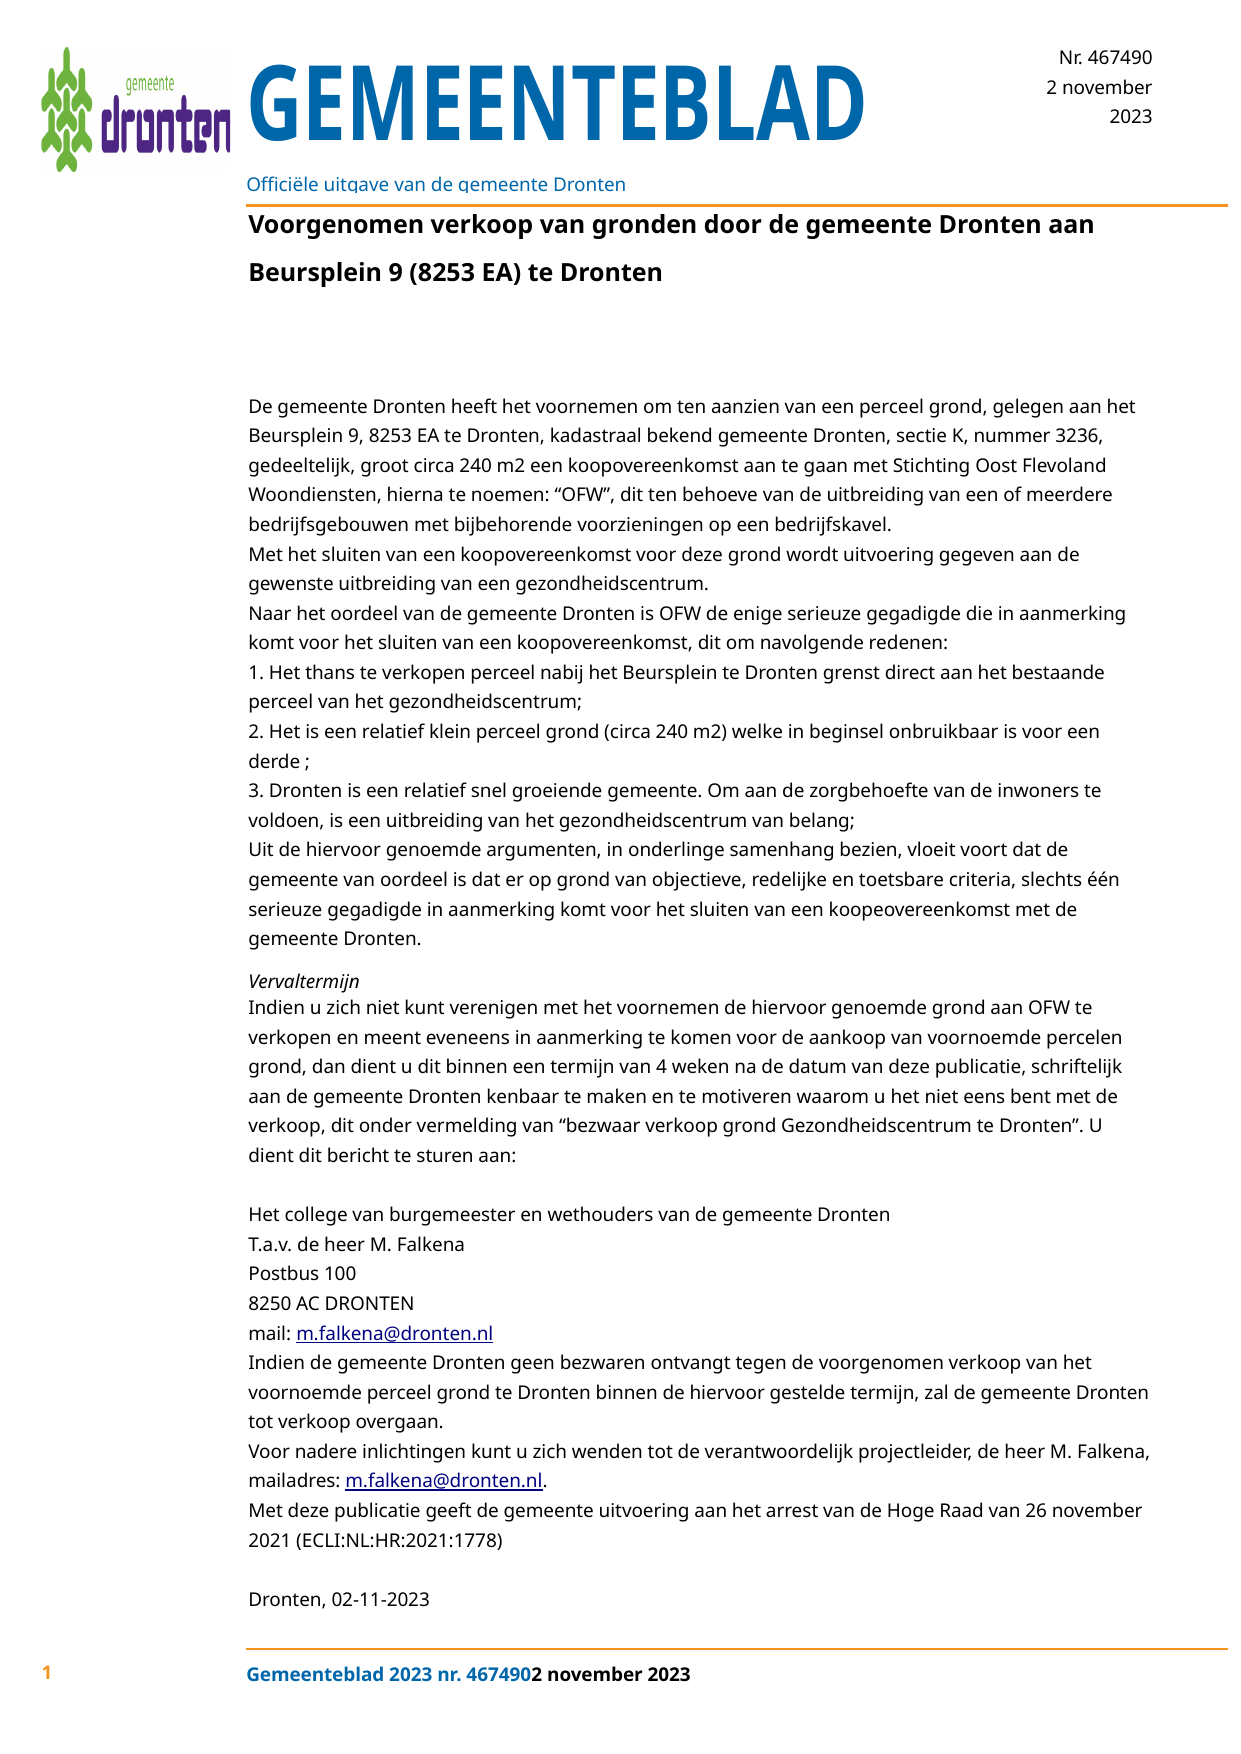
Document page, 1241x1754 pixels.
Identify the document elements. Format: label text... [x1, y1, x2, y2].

text Voorgenomen verkoop van gronden door de gemeente Dronten aan Beursplein 9 (8253 EA) te Dronten [248, 207, 1152, 288]
text Postbus 100 [248, 1261, 1152, 1286]
text Indien u zich niet kunt verenigen met het voornemen de hiervoor genoemde grond aan OFW te verkopen en meent eveneens in aanmerking te komen voor de aankoop van voornoemde percelen grond, dan dient u dit binnen een termijn van 4 weken na de datum van deze publicatie, schriftelijk aan de gemeente Dronten kenbaar te maken en te motiveren waarom u het niet eens bent met de verkoop, dit onder vermelding van “bezwaar verkoop grond Gezondheidscentrum te Dronten”. U dient dit bericht te sturen aan: [248, 994, 1152, 1168]
text T.a.v. de heer M. Falkena [248, 1231, 1152, 1257]
text Vervaltermijn [248, 968, 1152, 994]
text 1. Het thans te verkopen perceel nabij het Beursplein te Dronten grenst direct aan het bestaande perceel van het gezondheidscentrum; [248, 659, 1152, 714]
text Indien de gemeente Dronten geen bezwaren ontvangt tegen de voorgenomen verkoop van het voornoemde perceel grond te Dronten binnen de hiervoor gestelde termijn, zal de gemeente Dronten tot verkoop overgaan. [248, 1349, 1152, 1434]
text De gemeente Dronten heeft het voornemen om ten aanzien van een perceel grond, gelegen aan het Beursplein 9, 8253 EA te Dronten, kadastraal bekend gemeente Dronten, sectie K, nummer 3236, gedeeltelijk, groot circa 240 m2 een koopovereenkomst aan te gaan met Stichting Oost Flevoland Woondiensten, hierna te noemen: “OFW”, dit ten behoeve van de uitbreiding van een of meerdere bedrijfsgebouwen met bijbehorende voorzieningen op een bedrijfskavel. [248, 393, 1152, 537]
text Met het sluiten van een koopovereenkomst voor deze grond wordt uitvoering gegeven aan de gewenste uitbreiding van een gezondheidscentrum. [248, 541, 1152, 596]
picture [41, 47, 231, 172]
text Naar het oordeel van de gemeente Dronten is OFW de enige serieuze gegadigde die in aanmerking komt voor het sluiten van een koopovereenkomst, dit om navolgende redenen: [248, 600, 1152, 655]
text Met deze publicatie geeft de gemeente uitvoering aan het arrest van de Hoge Raad van 26 november 2021 (ECLI:NL:HR:2021:1778) [248, 1497, 1152, 1552]
text Uit de hiervoor genoemde argumenten, in onderlinge samenhang bezien, vloeit voort dat de gemeente van oordeel is dat er op grond van objectieve, redelijke en toetsbare criteria, slechts één serieuze gegadigde in aanmerking komt voor het sluiten van een koopeovereenkomst met de gemeente Dronten. [248, 837, 1152, 951]
text Voor nadere inlichtingen kunt u zich wenden tot de verantwoordelijk projectleider, de heer M. Falkena, mailadres: m.falkena@dronten.nl. [248, 1438, 1152, 1493]
text 8250 AC DRONTEN [248, 1290, 1152, 1316]
text 2. Het is een relatief klein perceel grond (circa 240 m2) welke in beginsel onbruikbaar is voor een derde ; [248, 718, 1152, 774]
text Het college van burgemeester en wethouders van de gemeente Dronten [248, 1201, 1152, 1227]
text 3. Dronten is een relatief snel groeiende gemeente. Om aan de zorgbehoefte van de inwoners te voldoen, is een uitbreiding van het gezondheidscentrum van belang; [248, 777, 1152, 833]
text Dronten, 02-11-2023 [248, 1586, 1152, 1612]
text mail: m.falkena@dronten.nl [248, 1320, 1152, 1345]
